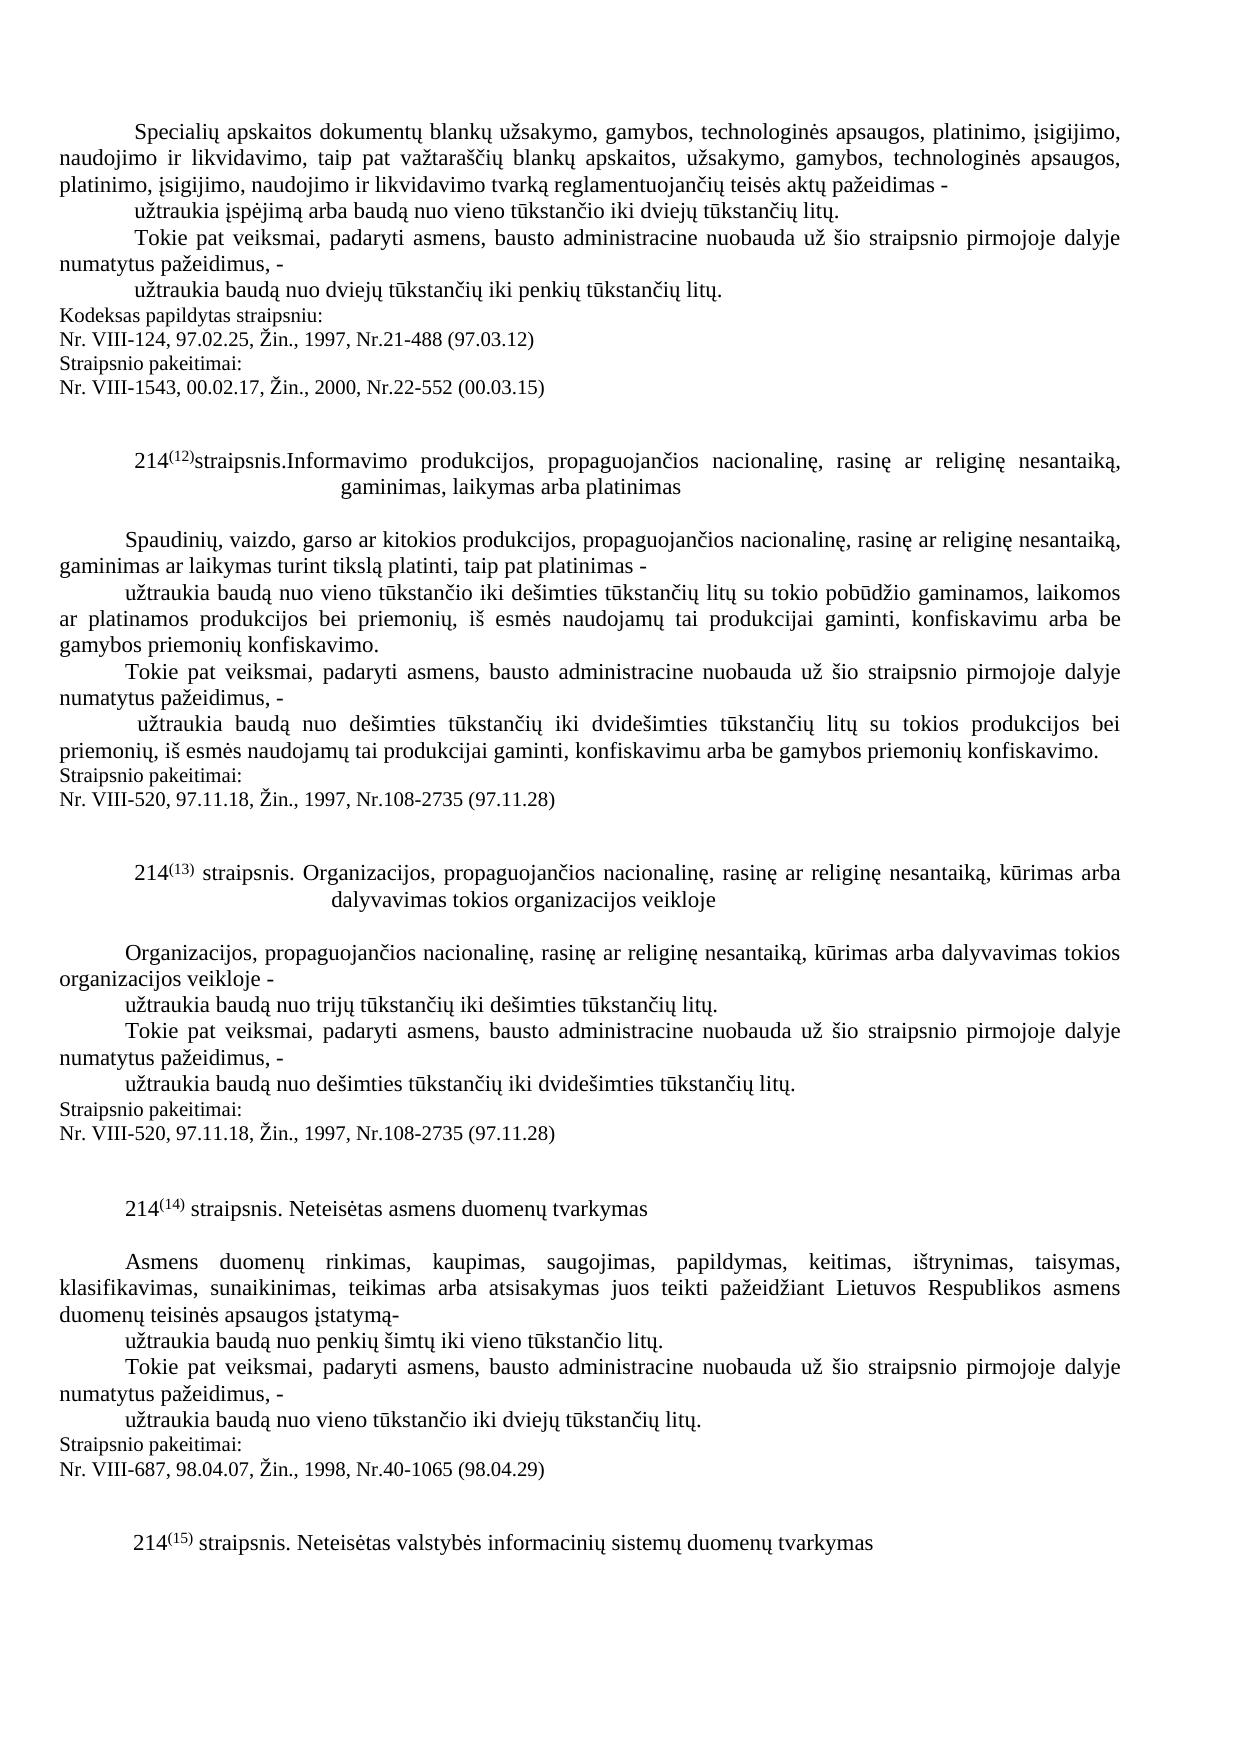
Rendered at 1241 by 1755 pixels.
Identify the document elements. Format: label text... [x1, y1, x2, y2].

text Specialių apskaitos dokumentų blankų užsakymo, gamybos, technologinės apsaugos, platinimo, įsigijimo, naudojimo ir likvidavimo, taip pat važtaraščių blankų apskaitos, užsakymo, gamybos, technologinės apsaugos, platinimo, įsigijimo, naudojimo ir likvidavimo tvarką reglamentuojančių teisės aktų pažeidimas - [59, 118, 1122, 197]
text Straipsnio pakeitimai: [59, 351, 1122, 375]
text Nr. VIII-1543, 00.02.17, Žin., 2000, Nr.22-552 (00.03.15) [59, 375, 1122, 399]
text Tokie pat veiksmai, padaryti asmens, bausto administracine nuobauda už šio straipsnio pirmojoje dalyje numatytus pažeidimus, - [59, 1018, 1122, 1070]
text Nr. VIII-520, 97.11.18, Žin., 1997, Nr.108-2735 (97.11.28) [59, 1121, 1122, 1145]
text Straipsnio pakeitimai: [59, 1432, 1122, 1456]
text užtraukia baudą nuo vieno tūkstančio iki dešimties tūkstančių litų su tokio pobūdžio gaminamos, laikomos ar platinamos produkcijos bei priemonių, iš esmės naudojamų tai produkcijai gaminti, konfiskavimu arba be gamybos priemonių konfiskavimo. [59, 579, 1122, 658]
text užtraukia baudą nuo penkių šimtų iki vieno tūkstančio litų. [59, 1327, 1122, 1353]
text Tokie pat veiksmai, padaryti asmens, bausto administracine nuobauda už šio straipsnio pirmojoje dalyje numatytus pažeidimus, - [59, 223, 1122, 276]
text užtraukia baudą nuo dešimties tūkstančių iki dvidešimties tūkstančių litų. [59, 1070, 1122, 1097]
text Tokie pat veiksmai, padaryti asmens, bausto administracine nuobauda už šio straipsnio pirmojoje dalyje numatytus pažeidimus, - [59, 1353, 1122, 1406]
text 214(14) straipsnis. Neteisėtas asmens duomenų tvarkymas [59, 1195, 1122, 1222]
text užtraukia baudą nuo dešimties tūkstančių iki dvidešimties tūkstančių litų su tokios produkcijos bei priemonių, iš esmės naudojamų tai produkcijai gaminti, konfiskavimu arba be gamybos priemonių konfiskavimo. [59, 711, 1122, 763]
text užtraukia baudą nuo vieno tūkstančio iki dviejų tūkstančių litų. [59, 1406, 1122, 1432]
text Asmens duomenų rinkimas, kaupimas, saugojimas, papildymas, keitimas, ištrynimas, taisymas, klasifikavimas, sunaikinimas, teikimas arba atsisakymas juos teikti pažeidžiant Lietuvos Respublikos asmens duomenų teisinės apsaugos įstatymą- [59, 1248, 1122, 1327]
text Nr. VIII-124, 97.02.25, Žin., 1997, Nr.21-488 (97.03.12) [59, 327, 1122, 351]
text Kodeksas papildytas straipsniu: [59, 303, 1122, 327]
text Tokie pat veiksmai, padaryti asmens, bausto administracine nuobauda už šio straipsnio pirmojoje dalyje numatytus pažeidimus, - [59, 658, 1122, 711]
text Nr. VIII-520, 97.11.18, Žin., 1997, Nr.108-2735 (97.11.28) [59, 787, 1122, 811]
text užtraukia įspėjimą arba baudą nuo vieno tūkstančio iki dviejų tūkstančių litų. [59, 197, 1122, 223]
text 214(13) straipsnis. Organizacijos, propaguojančios nacionalinę, rasinę ar religinę nesantaiką, kūrimas arba dalyvavimas tokios organizacijos veikloje [134, 859, 1122, 912]
text 214(15) straipsnis. Neteisėtas valstybės informacinių sistemų duomenų tvarkymas [59, 1529, 1122, 1555]
text Nr. VIII-687, 98.04.07, Žin., 1998, Nr.40-1065 (98.04.29) [59, 1456, 1122, 1481]
text 214(12)straipsnis.Informavimo produkcijos, propaguojančios nacionalinę, rasinę ar religinę nesantaiką, gaminimas, laikymas arba platinimas [134, 447, 1122, 500]
text užtraukia baudą nuo trijų tūkstančių iki dešimties tūkstančių litų. [59, 991, 1122, 1018]
text Straipsnio pakeitimai: [59, 763, 1122, 787]
text užtraukia baudą nuo dviejų tūkstančių iki penkių tūkstančių litų. [59, 276, 1122, 303]
text Organizacijos, propaguojančios nacionalinę, rasinę ar religinę nesantaiką, kūrimas arba dalyvavimas tokios organizacijos veikloje - [59, 938, 1122, 991]
text Straipsnio pakeitimai: [59, 1097, 1122, 1121]
text Spaudinių, vaizdo, garso ar kitokios produkcijos, propaguojančios nacionalinę, rasinę ar religinę nesantaiką, gaminimas ar laikymas turint tikslą platinti, taip pat platinimas - [59, 526, 1122, 579]
